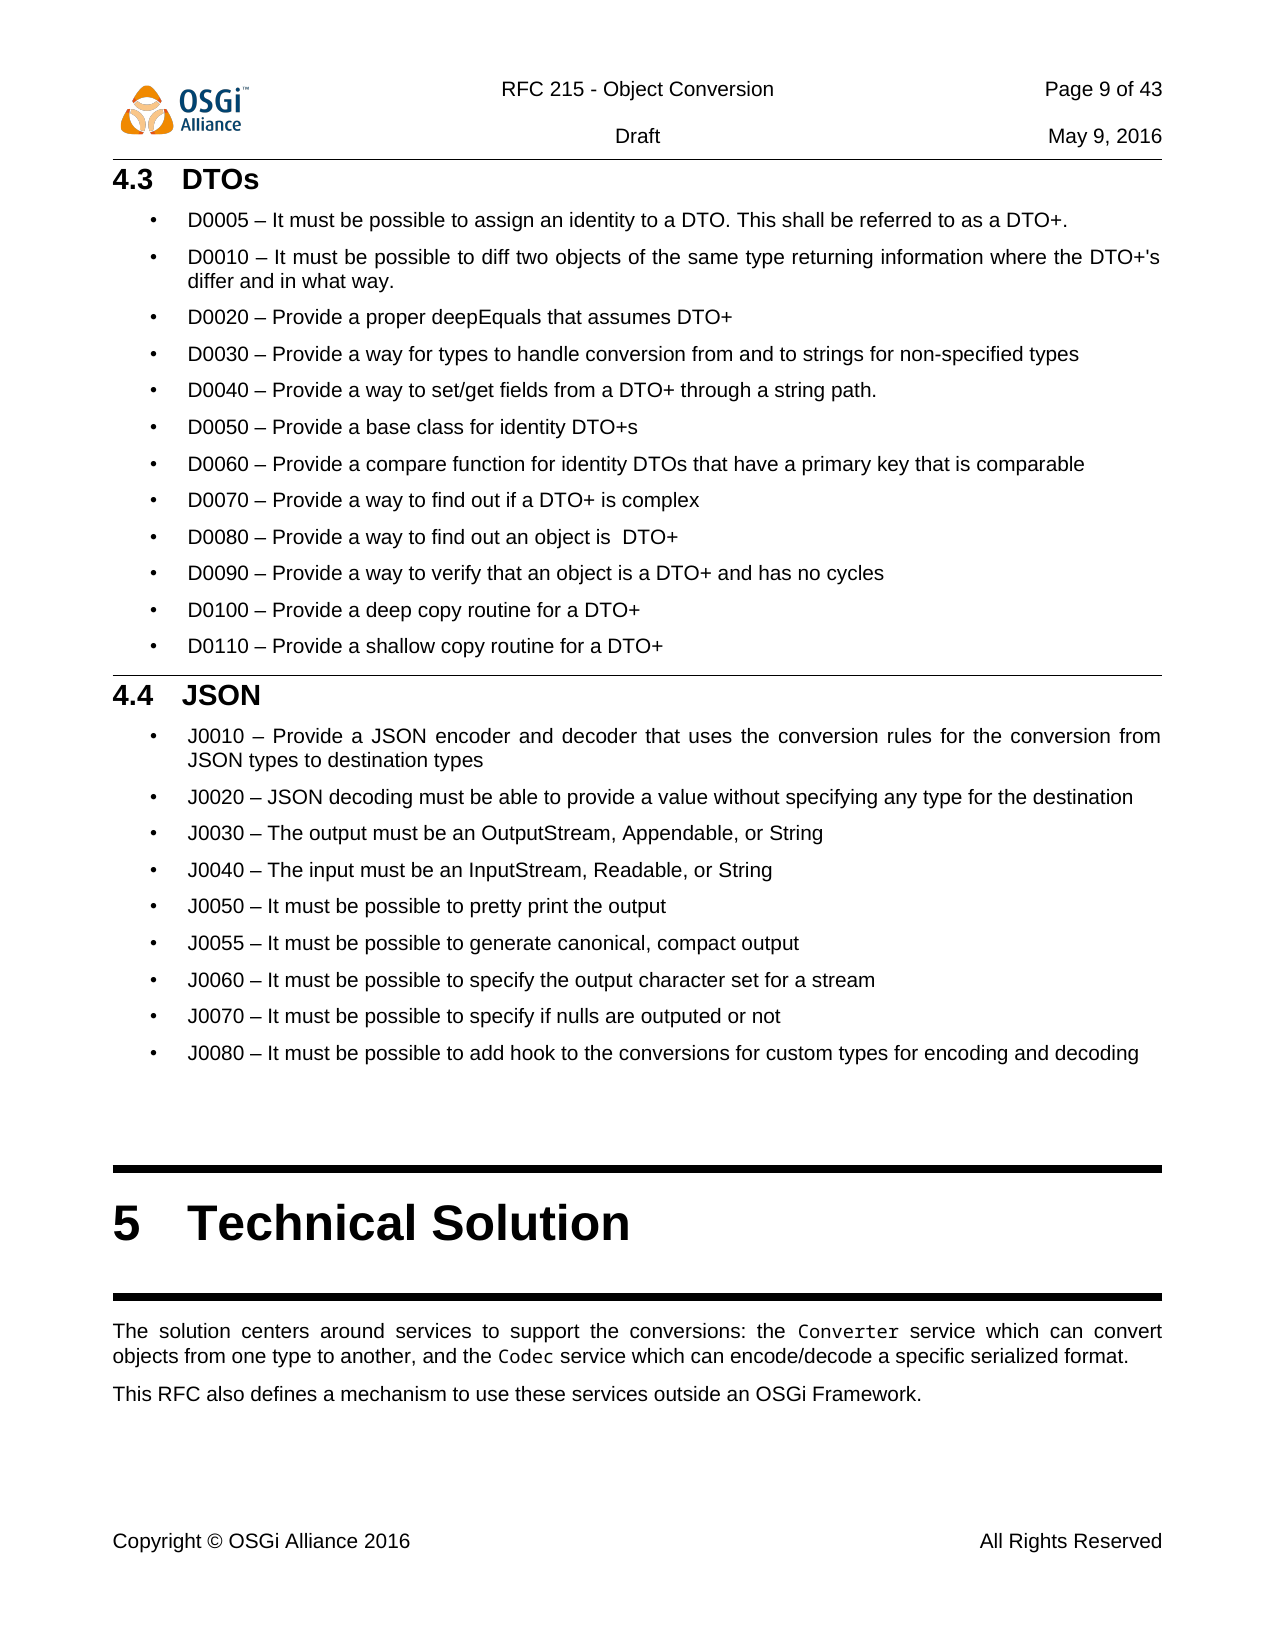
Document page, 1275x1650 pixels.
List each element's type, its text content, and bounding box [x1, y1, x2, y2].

list D0005 – It must be possible to assign an identity to a DTO. This shall be referred to as a DTO+. [150, 208, 1162, 232]
subtitle DTOs [112, 160, 1162, 196]
list D0010 – It must be possible to diff two objects of the same type returning information where the DTO+'s differ and in what way. [150, 245, 1162, 293]
list J0030 – The output must be an OutputStream, Appendable, or String [150, 821, 1162, 845]
list J0010 – Provide a JSON encoder and decoder that uses the conversion rules for the conversion from JSON types to destination types [150, 724, 1162, 772]
list J0060 – It must be possible to specify the output character set for a stream [150, 967, 1162, 992]
subtitle JSON [112, 676, 1162, 712]
text The solution centers around services to support the conversions: the Converter service which can convert objects from one type to another, and the Codec service which can encode/decode a specific serialized format. [112, 1318, 1162, 1369]
text This RFC also defines a mechanism to use these services outside an OSGi Framework. [112, 1382, 1162, 1406]
list D0040 – Provide a way to set/get fields from a DTO+ through a string path. [150, 378, 1162, 402]
list J0055 – It must be possible to generate canonical, compact output [150, 931, 1162, 955]
list D0020 – Provide a proper deepEquals that assumes DTO+ [150, 305, 1162, 329]
list D0090 – Provide a way to verify that an object is a DTO+ and has no cycles [150, 561, 1162, 585]
list D0060 – Provide a compare function for identity DTOs that have a primary key that is comparable [150, 451, 1162, 476]
list D0030 – Provide a way for types to handle conversion from and to strings for non-specified types [150, 342, 1162, 366]
list J0050 – It must be possible to pretty print the output [150, 894, 1162, 918]
list J0070 – It must be possible to specify if nulls are outputed or not [150, 1004, 1162, 1028]
picture [113, 78, 257, 142]
list J0020 – JSON decoding must be able to provide a value without specifying any type for the destination [150, 785, 1162, 809]
list J0040 – The input must be an InputStream, Readable, or String [150, 858, 1162, 882]
list D0080 – Provide a way to find out an object is DTO+ [150, 524, 1162, 549]
list D0110 – Provide a shallow copy routine for a DTO+ [150, 634, 1162, 658]
list D0050 – Provide a base class for identity DTO+s [150, 415, 1162, 439]
list D0070 – Provide a way to find out if a DTO+ is complex [150, 488, 1162, 512]
list D0100 – Provide a deep copy routine for a DTO+ [150, 598, 1162, 622]
subtitle Technical Solution [112, 1166, 1162, 1301]
list J0080 – It must be possible to add hook to the conversions for custom types for encoding and decoding [150, 1041, 1162, 1065]
